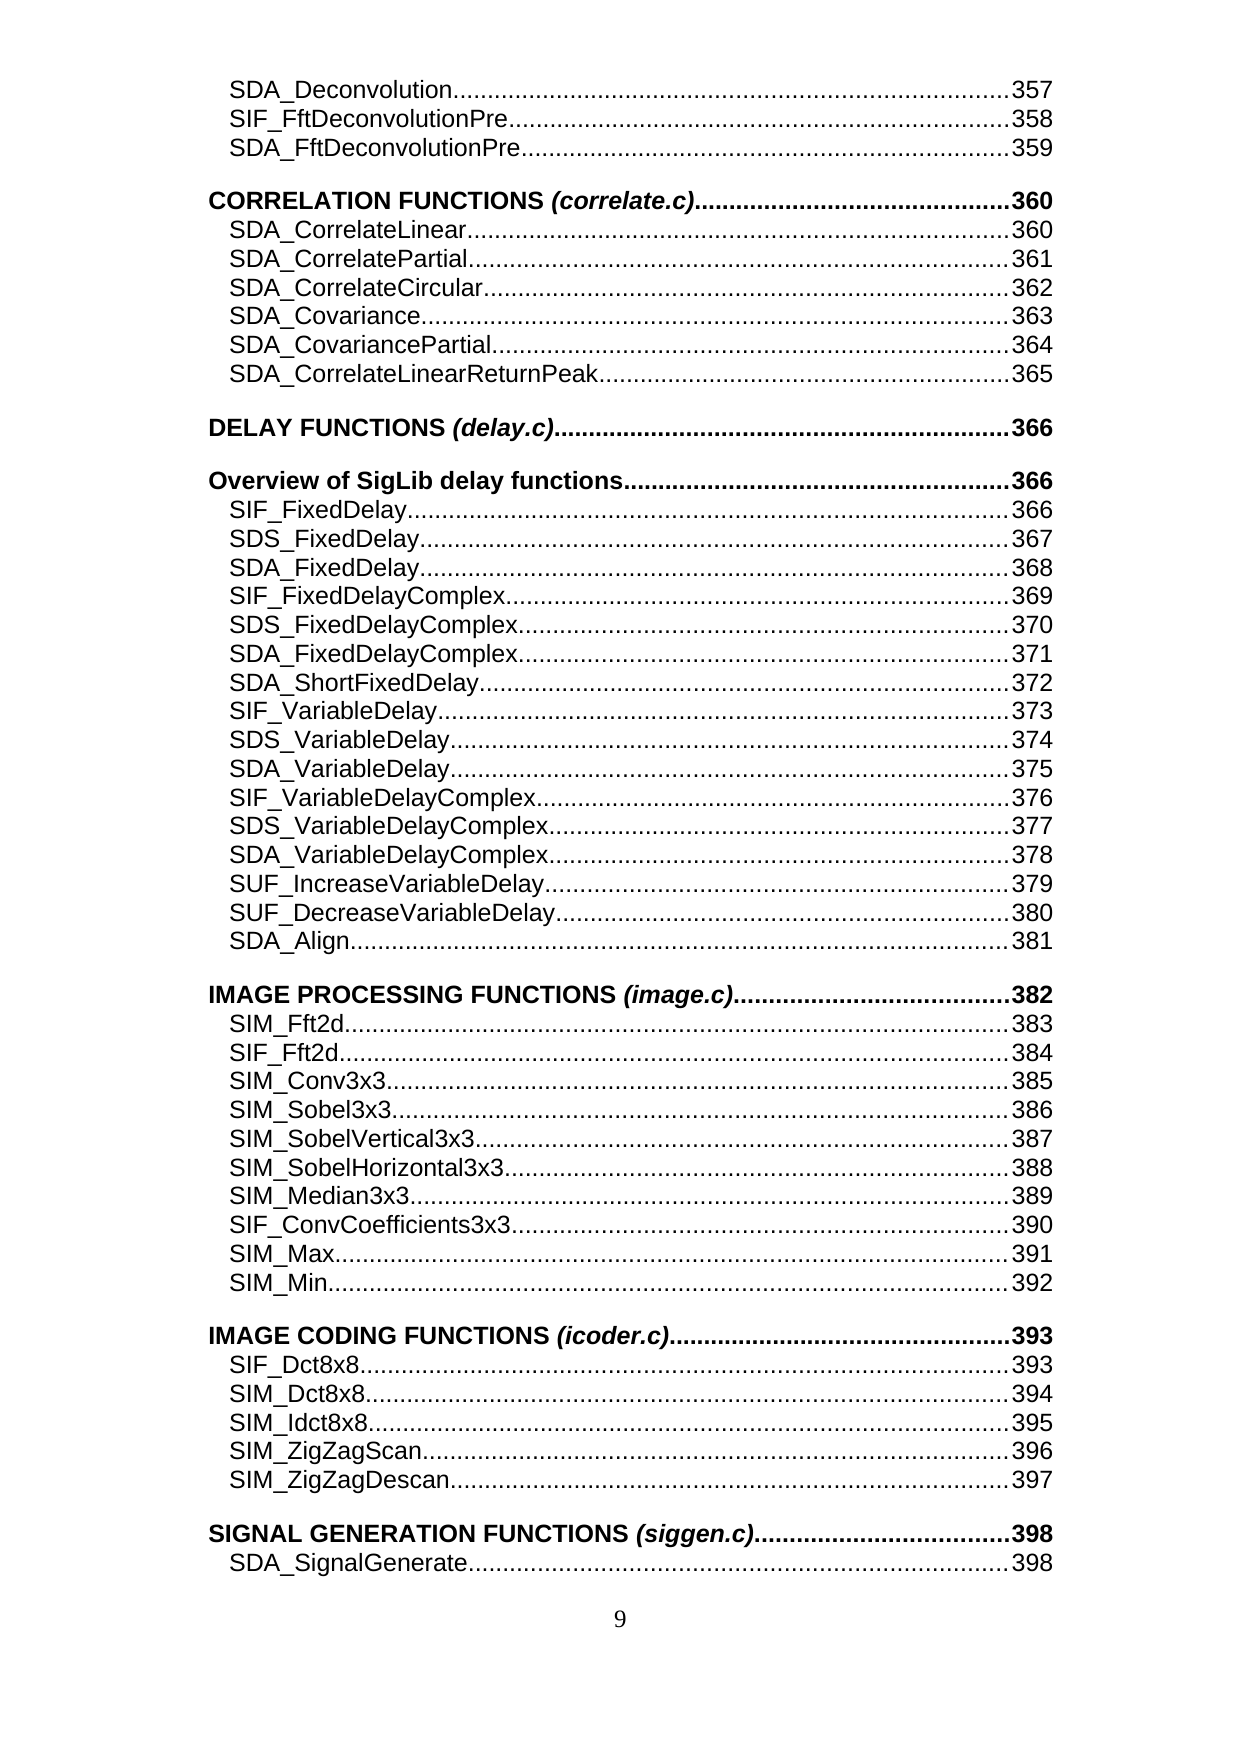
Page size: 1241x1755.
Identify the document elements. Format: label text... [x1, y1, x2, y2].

text SIF_Fft2d 384 [229, 1037, 1053, 1066]
text SUF_IncreaseVariableDelay 379 [229, 869, 1053, 897]
text SDA_CorrelateLinearReturnPeak 365 [229, 359, 1053, 387]
text SDA_Align 381 [229, 926, 1053, 955]
text SDA_VariableDelayComplex 378 [229, 840, 1053, 869]
text SIM_SobelVertical3x3 387 [229, 1124, 1053, 1152]
text SDA_VariableDelay 375 [229, 754, 1053, 782]
text SIM_ZigZagDescan 397 [229, 1465, 1053, 1494]
text SDA_FftDeconvolutionPre 359 [229, 132, 1053, 161]
text SIM_ZigZagScan 396 [229, 1436, 1053, 1465]
text SDA_CorrelatePartial 361 [229, 244, 1053, 272]
text SDA_FixedDelayComplex 371 [229, 639, 1053, 667]
text SIF_VariableDelay 373 [229, 696, 1053, 725]
text SIF_VariableDelayComplex 376 [229, 782, 1053, 811]
text IMAGE PROCESSING FUNCTIONS (image.c) 382 [208, 980, 1053, 1009]
text SIM_Idct8x8 395 [229, 1407, 1053, 1436]
text SIM_Sobel3x3 386 [229, 1095, 1053, 1124]
text SIM_Conv3x3 385 [229, 1066, 1053, 1095]
text SDA_FixedDelay 368 [229, 552, 1053, 581]
text SIM_Max 391 [229, 1239, 1053, 1267]
text SDA_SignalGenerate 398 [229, 1547, 1053, 1576]
text SUF_DecreaseVariableDelay 380 [229, 897, 1053, 926]
text SIF_ConvCoefficients3x3 390 [229, 1210, 1053, 1239]
text SIM_Dct8x8 394 [229, 1379, 1053, 1407]
text SIM_SobelHorizontal3x3 388 [229, 1152, 1053, 1181]
text IMAGE CODING FUNCTIONS (icoder.c) 393 [208, 1321, 1053, 1350]
text SIM_Min 392 [229, 1267, 1053, 1296]
text SIF_FixedDelayComplex 369 [229, 581, 1053, 610]
text SDA_Deconvolution 357 [229, 75, 1053, 104]
text CORRELATION FUNCTIONS (correlate.c) 360 [208, 186, 1053, 215]
text SDA_ShortFixedDelay 372 [229, 667, 1053, 696]
text SDA_CorrelateLinear 360 [229, 215, 1053, 244]
text SDS_VariableDelay 374 [229, 725, 1053, 754]
text DELAY FUNCTIONS (delay.c) 366 [208, 412, 1053, 441]
text SDA_Covariance 363 [229, 301, 1053, 330]
text SIF_Dct8x8 393 [229, 1350, 1053, 1379]
text SDS_FixedDelay 367 [229, 524, 1053, 552]
text SIF_FixedDelay 366 [229, 495, 1053, 524]
text SIM_Median3x3 389 [229, 1181, 1053, 1210]
text SDS_FixedDelayComplex 370 [229, 610, 1053, 639]
text SDA_CorrelateCircular 362 [229, 272, 1053, 301]
text SIGNAL GENERATION FUNCTIONS (siggen.c) 398 [208, 1519, 1053, 1547]
text SDA_CovariancePartial 364 [229, 330, 1053, 359]
text SIF_FftDeconvolutionPre 358 [229, 104, 1053, 132]
text Overview of SigLib delay functions 366 [208, 466, 1053, 495]
text SIM_Fft2d 383 [229, 1009, 1053, 1037]
text SDS_VariableDelayComplex 377 [229, 811, 1053, 840]
